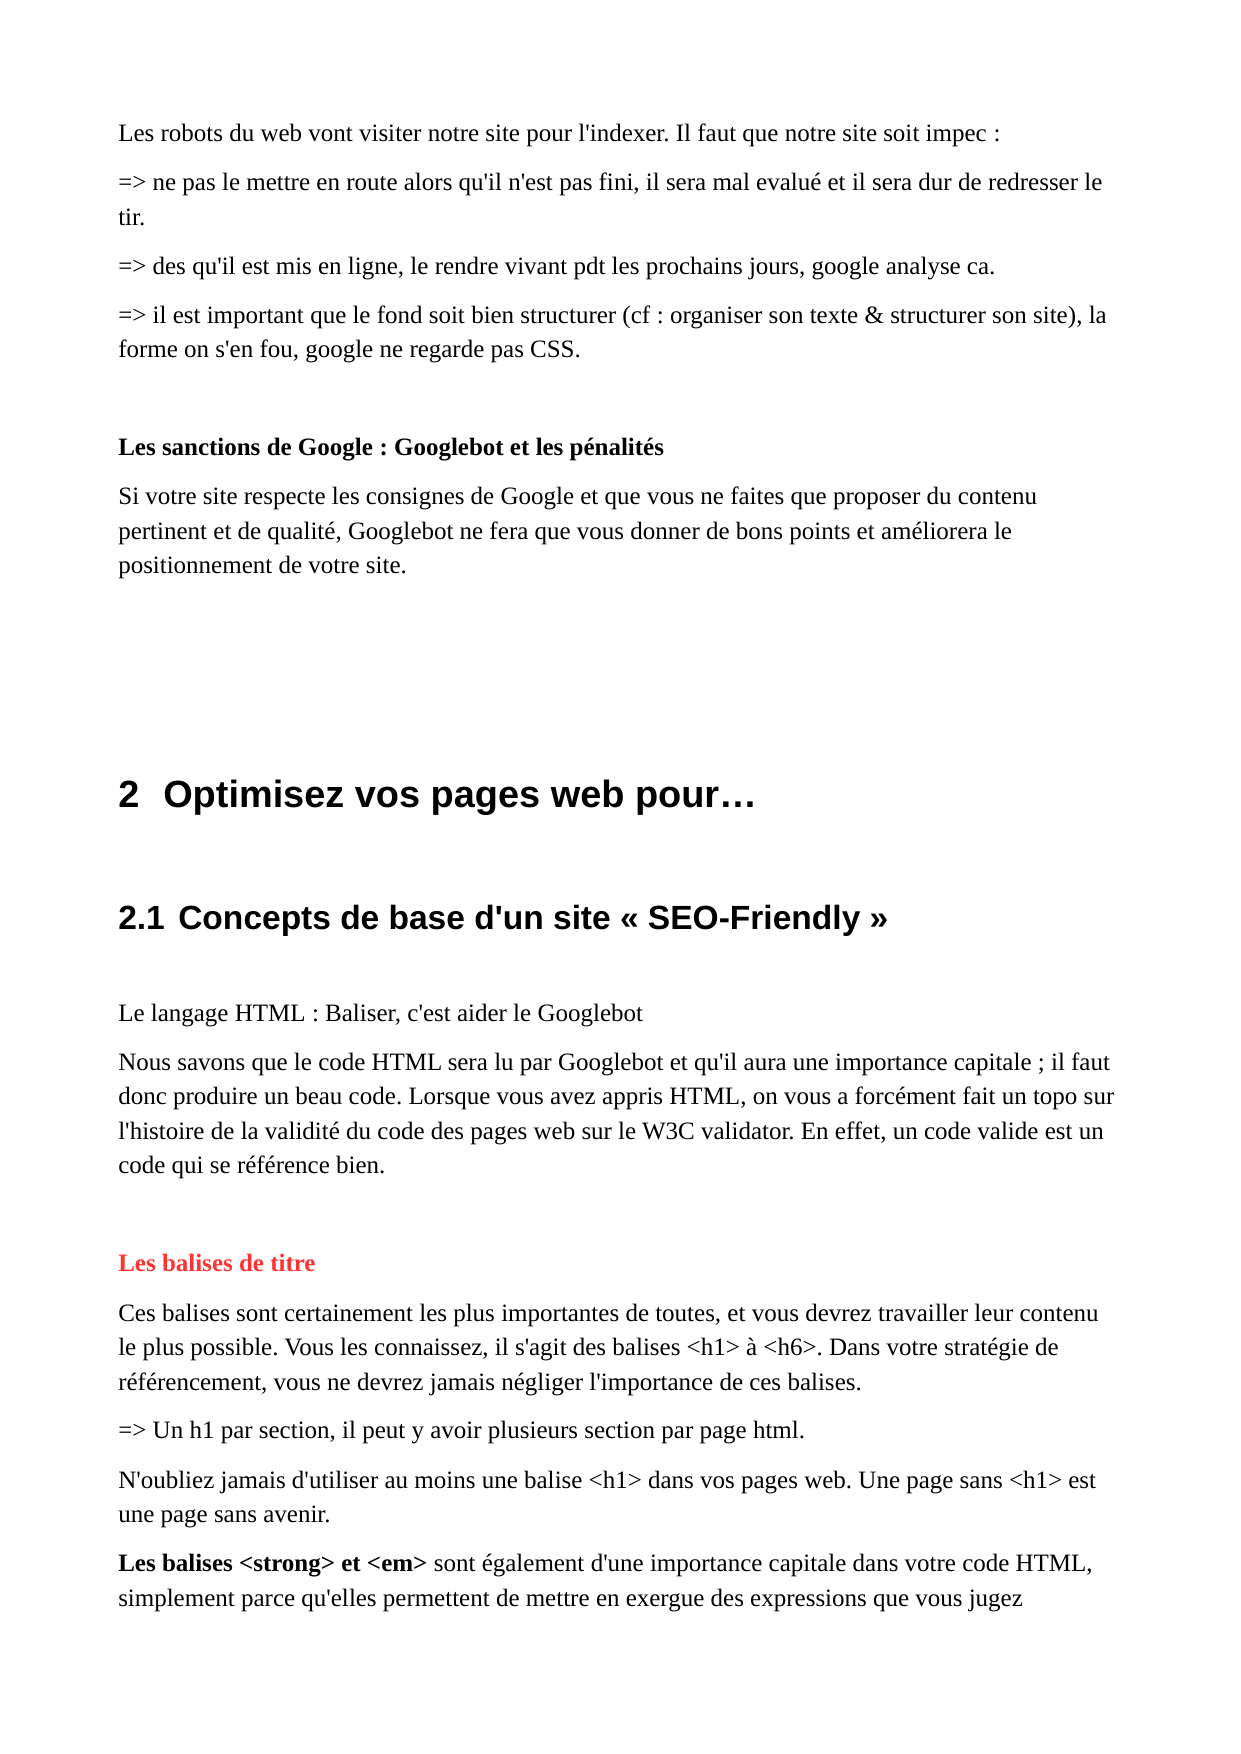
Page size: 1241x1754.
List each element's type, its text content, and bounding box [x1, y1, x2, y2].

text N'oubliez jamais d'utiliser au moins une balise <h1> dans vos pages web. Une page sans <h1> est une page sans avenir. [118, 1465, 1122, 1528]
text Les balises de titre [118, 1248, 1122, 1277]
text Nous savons que le code HTML sera lu par Googlebot et qu'il aura une importance capitale ; il faut donc produire un beau code. Lorsque vous avez appris HTML, on vous a forcément fait un topo sur l'histoire de la validité du code des pages web sur le W3C validator. En effet, un code valide est un code qui se référence bien. [118, 1047, 1122, 1179]
text => des qu'il est mis en ligne, le rendre vivant pdt les prochains jours, google analyse ca. [118, 251, 1122, 279]
text => il est important que le fond soit bien structurer (cf : organiser son texte & structurer son site), la forme on s'en fou, google ne regarde pas CSS. [118, 300, 1122, 363]
text Les balises <strong> et <em> sont également d'une importance capitale dans votre code HTML, simplement parce qu'elles permettent de mettre en exergue des expressions que vous jugez [118, 1548, 1122, 1611]
text => ne pas le mettre en route alors qu'il n'est pas fini, il sera mal evalué et il sera dur de redresser le tir. [118, 167, 1122, 230]
subtitle Concepts de base d'un site « SEO-Friendly » [118, 898, 1122, 936]
text Ces balises sont certainement les plus importantes de toutes, et vous devrez travailler leur contenu le plus possible. Vous les connaissez, il s'agit des balises <h1> à <h6>. Dans votre stratégie de référencement, vous ne devrez jamais négliger l'importance de ces balises. [118, 1298, 1122, 1395]
text => Un h1 par section, il peut y avoir plusieurs section par page html. [118, 1416, 1122, 1444]
subtitle Optimisez vos pages web pour… [118, 772, 1122, 815]
text Les sanctions de Google : Googlebot et les pénalités [118, 432, 1122, 461]
text Les robots du web vont visiter notre site pour l'indexer. Il faut que notre site soit impec : [118, 118, 1122, 147]
text Si votre site respecte les consignes de Google et que vous ne faites que proposer du contenu pertinent et de qualité, Googlebot ne fera que vous donner de bons points et améliorera le positionnement de votre site. [118, 481, 1122, 579]
text Le langage HTML : Baliser, c'est aider le Googlebot [118, 998, 1122, 1027]
